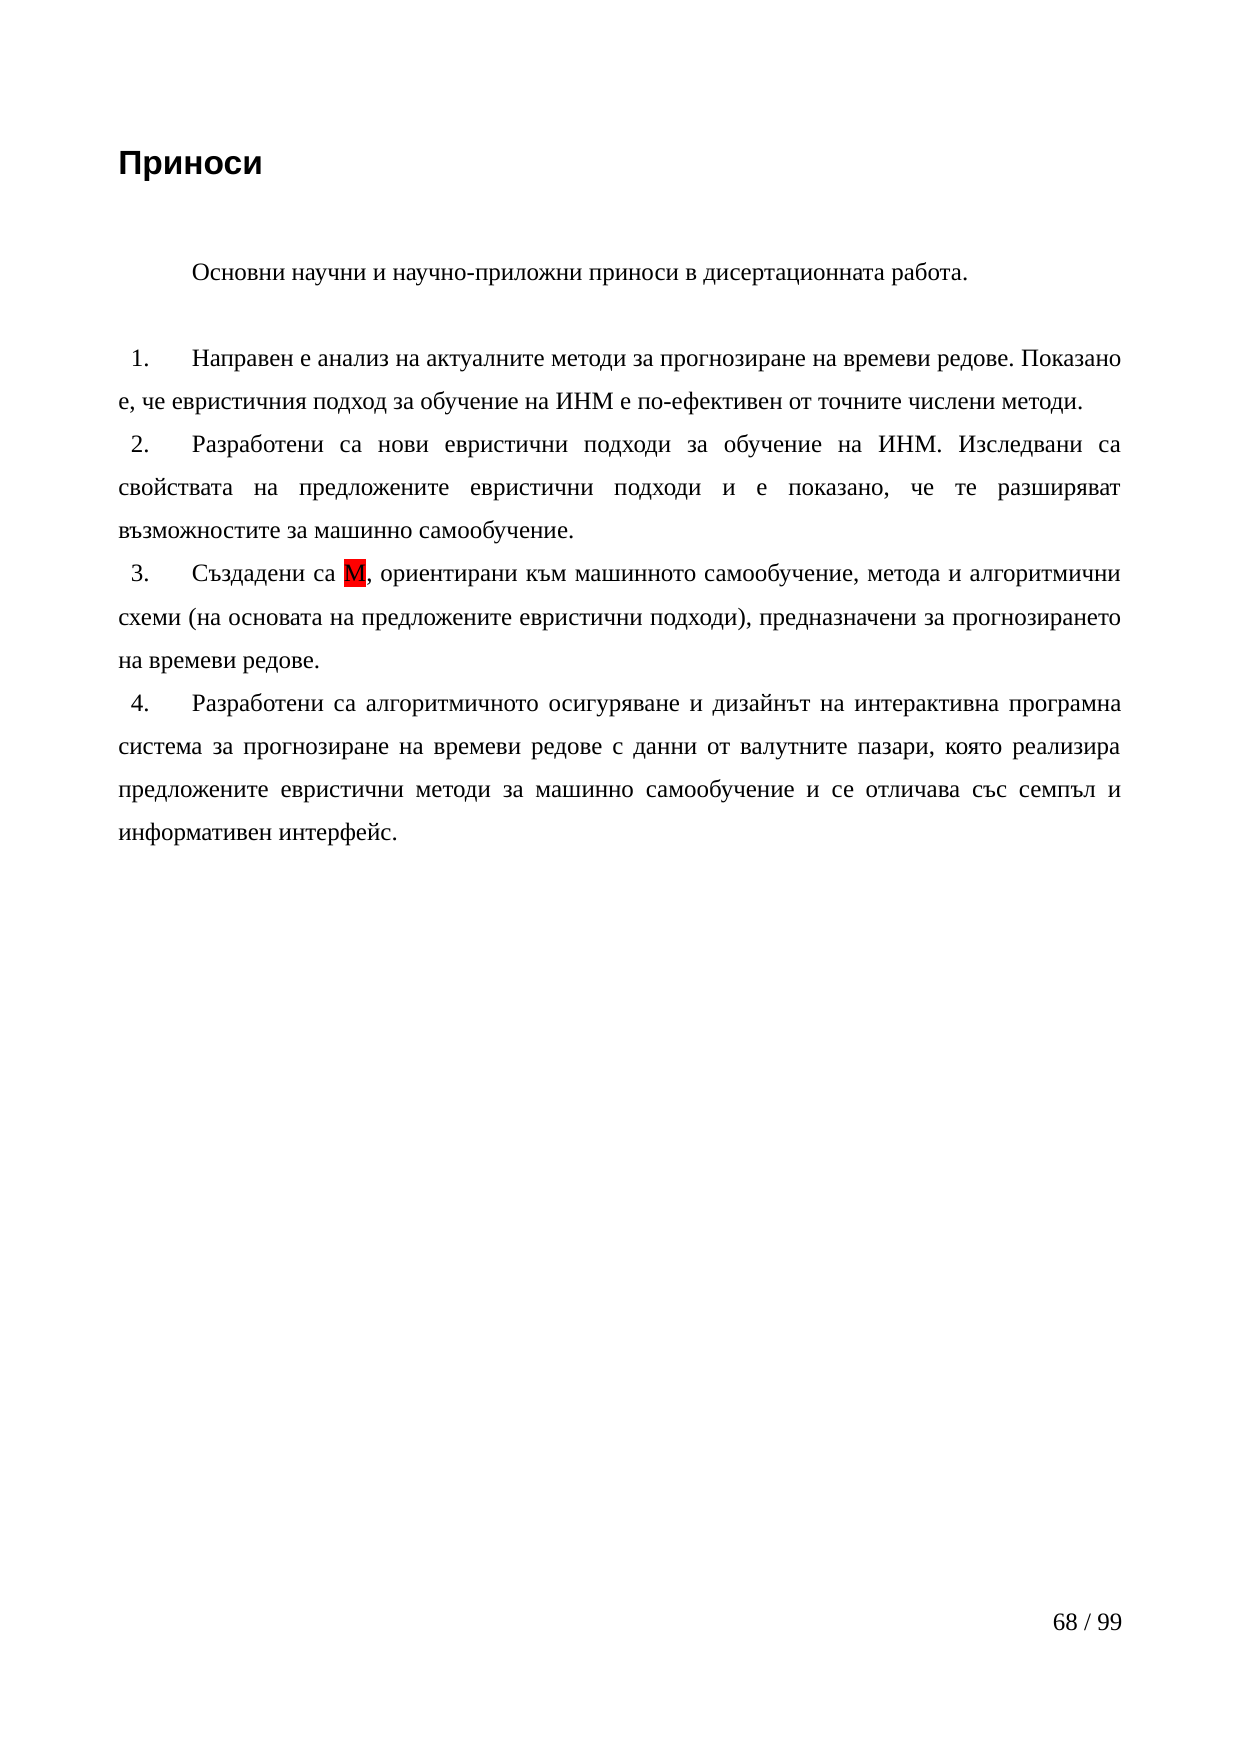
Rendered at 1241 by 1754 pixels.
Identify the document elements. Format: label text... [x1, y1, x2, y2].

text Основни научни и научно-приложни приноси в дисертационната работа. [118, 257, 1122, 285]
text 1. Направен е анализ на актуалните методи за прогнозиране на времеви редове. Показано е, че евристичния подход за обучение на ИНМ е по-ефективен от точните числени методи. [118, 343, 1122, 415]
text 3. Създадени са M, ориентирани към машинното самообучение, метода и алгоритмични схеми (на основата на предложените евристични подходи), предназначени за прогнозирането на времеви редове. [118, 558, 1122, 673]
subtitle Приноси [118, 143, 1122, 182]
text 2. Разработени са нови евристични подходи за обучение на ИНМ. Изследвани са свойствата на предложените евристични подходи и е показано, че те разширяват възможностите за машинно самообучение. [118, 429, 1122, 544]
text 4. Разработени са алгоритмичното осигуряване и дизайнът на интерактивна програмна система за прогнозиране на времеви редове с данни от валутните пазари, която реализира предложените евристични методи за машинно самообучение и се отличава със семпъл и информативен интерфейс. [118, 688, 1122, 846]
